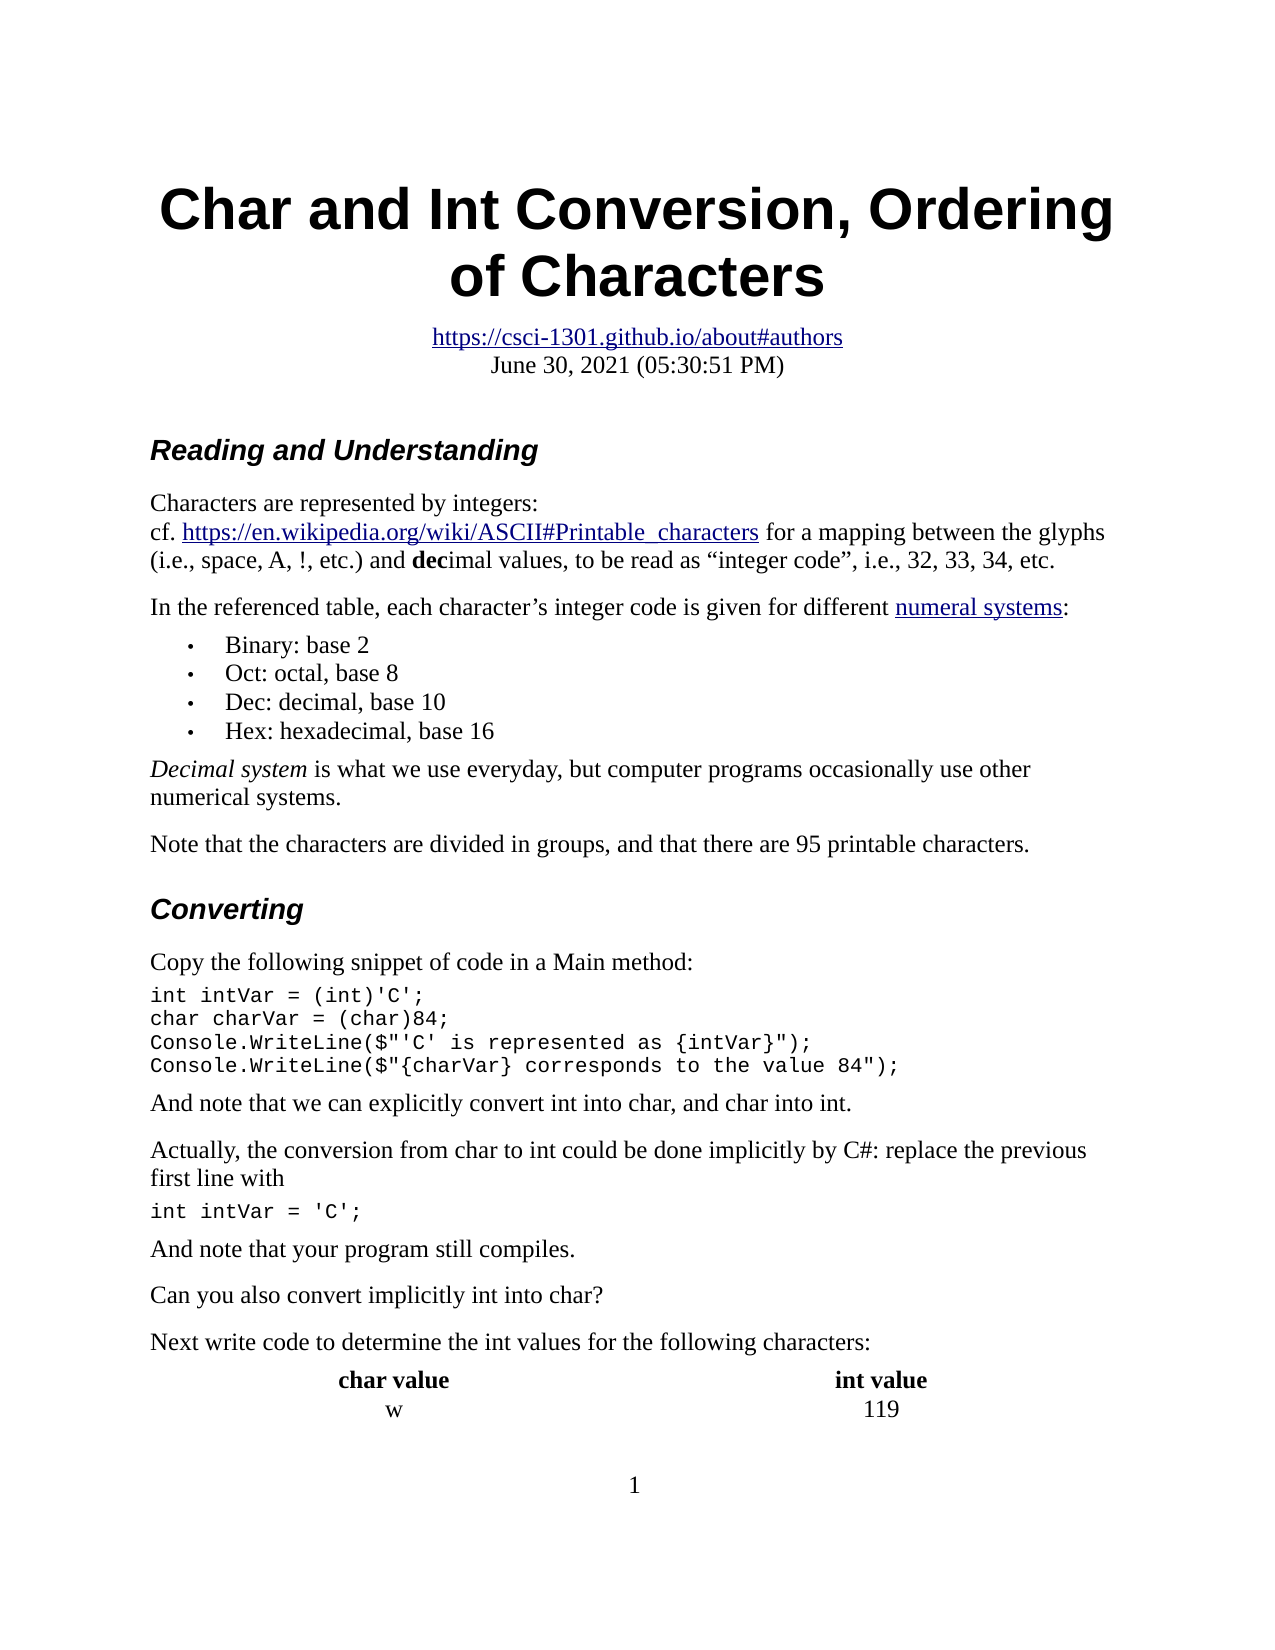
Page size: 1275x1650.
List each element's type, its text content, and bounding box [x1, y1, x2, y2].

text Actually, the conversion from char to int could be done implicitly by C#: replace the previous first line with [150, 1135, 1125, 1192]
subtitle Converting [150, 892, 1125, 925]
list Hex: hexadecimal, base 16 [187, 716, 1125, 745]
text In the referenced table, each character’s integer code is given for different numeral systems: [150, 592, 1125, 621]
title Char and Int Conversion, Ordering of Characters [150, 175, 1125, 309]
table_cell 119 [638, 1394, 1125, 1422]
text Can you also convert implicitly int into char? [150, 1281, 1125, 1309]
text Note that the characters are divided in groups, and that there are 95 printable characters. [150, 829, 1125, 858]
table_header int value [638, 1365, 1125, 1394]
text And note that we can explicitly convert int into char, and char into int. [150, 1088, 1125, 1117]
text https://csci-1301.github.io/about#authors [150, 322, 1125, 350]
list Binary: base 2 [187, 630, 1125, 658]
text June 30, 2021 (05:30:51 PM) [150, 350, 1125, 379]
text int intVar = 'C'; [150, 1201, 1125, 1225]
text And note that your program still compiles. [150, 1234, 1125, 1263]
text Next write code to determine the int values for the following characters: [150, 1327, 1125, 1356]
list Oct: octal, base 8 [187, 658, 1125, 687]
text Copy the following snippet of code in a Main method: [150, 947, 1125, 976]
subtitle Reading and Understanding [150, 433, 1125, 466]
text Decimal system is what we use everyday, but computer programs occasionally use other numerical systems. [150, 754, 1125, 811]
text Console.WriteLine($"'C' is represented as {intVar}"); [150, 1032, 1125, 1056]
text char charVar = (char)84; [150, 1008, 1125, 1032]
table_cell w [150, 1394, 637, 1422]
table_header char value [150, 1365, 637, 1394]
list Dec: decimal, base 10 [187, 687, 1125, 716]
text int intVar = (int)'C'; [150, 984, 1125, 1008]
text Characters are represented by integers: cf. https://en.wikipedia.org/wiki/ASCII#Printable_characters for a mapping between the glyphs (i.e., space, A, !, etc.) and decimal values, to be read as “integer code”, i.e., 32, 33, 34, etc. [150, 488, 1125, 574]
text Console.WriteLine($"{charVar} corresponds to the value 84"); [150, 1056, 1125, 1079]
